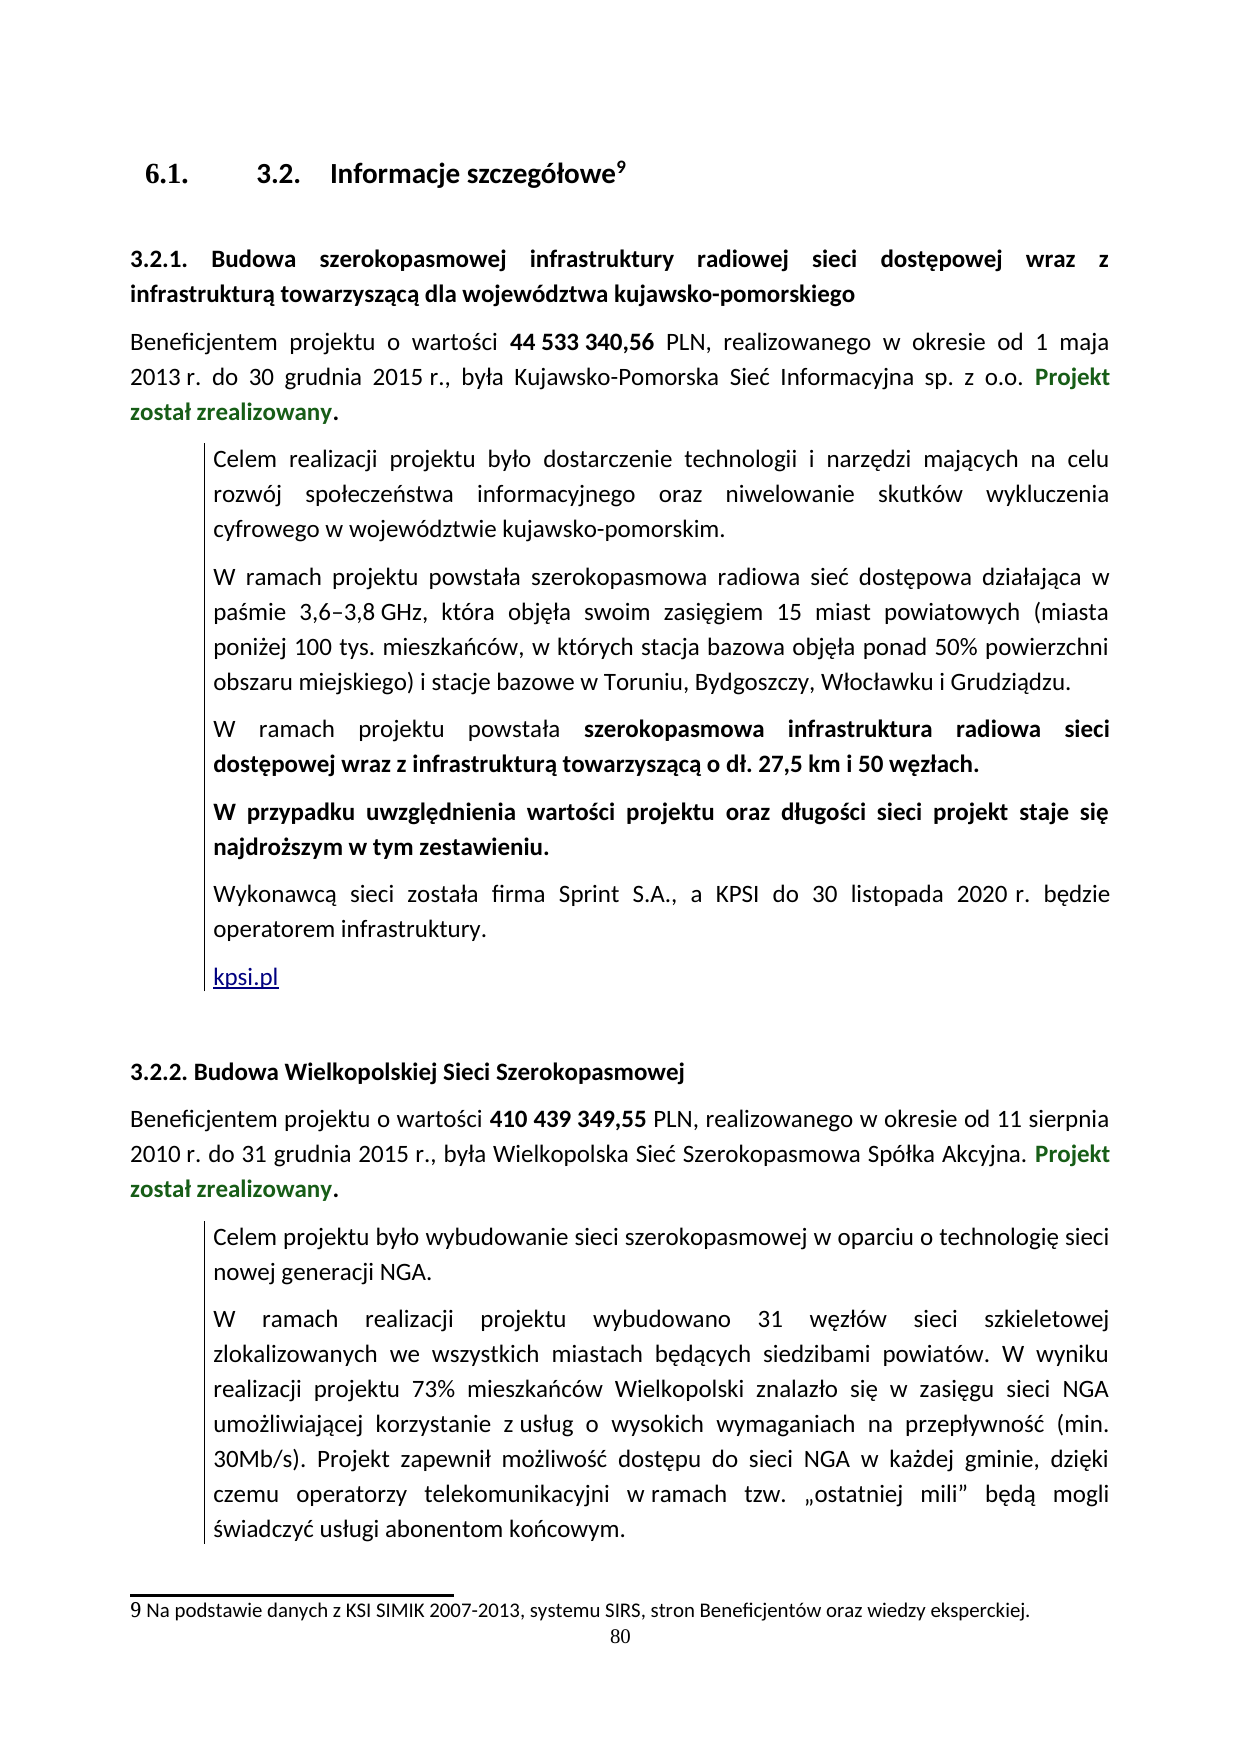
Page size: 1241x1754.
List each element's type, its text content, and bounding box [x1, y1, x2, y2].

text Beneficjentem projektu o wartości 44 533 340,56 PLN, realizowanego w okresie od 1 maja 2013 r. do 30 grudnia 2015 r., była Kujawsko-Pomorska Sieć Informacyjna sp. z o.o. Projekt został zrealizowany. [130, 326, 1110, 426]
text W ramach projektu powstała szerokopasmowa infrastruktura radiowa sieci dostępowej wraz z infrastrukturą towarzyszącą o dł. 27,5 km i 50 węzłach. [205, 713, 1110, 779]
text Celem projektu było wybudowanie sieci szerokopasmowej w oparciu o technologię sieci nowej generacji NGA. [205, 1221, 1110, 1286]
text W ramach projektu powstała szerokopasmowa radiowa sieć dostępowa działająca w paśmie 3,6–3,8 GHz, która objęła swoim zasięgiem 15 miast powiatowych (miasta poniżej 100 tys. mieszkańców, w których stacja bazowa objęła ponad 50% powierzchni obszaru miejskiego) i stacje bazowe w Toruniu, Bydgoszczy, Włocławku i Grudziądzu. [205, 561, 1110, 696]
subtitle 3.2. Informacje szczegółowe [145, 155, 1110, 191]
text W przypadku uwzględnienia wartości projektu oraz długości sieci projekt staje się najdroższym w tym zestawieniu. [205, 796, 1110, 861]
text Celem realizacji projektu było dostarczenie technologii i narzędzi mających na celu rozwój społeczeństwa informacyjnego oraz niwelowanie skutków wykluczenia cyfrowego w województwie kujawsko-pomorskim. [205, 443, 1110, 544]
text W ramach realizacji projektu wybudowano 31 węzłów sieci szkieletowej zlokalizowanych we wszystkich miastach będących siedzibami powiatów. W wyniku realizacji projektu 73% mieszkańców Wielkopolski znalazło się w zasięgu sieci NGA umożliwiającej korzystanie z usług o wysokich wymaganiach na przepływność (min. 30Mb/s). Projekt zapewnił możliwość dostępu do sieci NGA w każdej gminie, dzięki czemu operatorzy telekomunikacyjni w ramach tzw. „ostatniej mili” będą mogli świadczyć usługi abonentom końcowym. [205, 1303, 1110, 1544]
text Beneficjentem projektu o wartości 410 439 349,55 PLN, realizowanego w okresie od 11 sierpnia 2010 r. do 31 grudnia 2015 r., była Wielkopolska Sieć Szerokopasmowa Spółka Akcyjna. Projekt został zrealizowany. [130, 1103, 1110, 1204]
text Na podstawie danych z KSI SIMIK 2007-2013, systemu SIRS, stron Beneficjentów oraz wiedzy eksperckiej. [130, 1596, 1110, 1624]
text Wykonawcą sieci została firma Sprint S.A., a KPSI do 30 listopada 2020 r. będzie operatorem infrastruktury. [205, 878, 1110, 944]
text kpsi.pl [205, 961, 1110, 991]
text 3.2.2. Budowa Wielkopolskiej Sieci Szerokopasmowej [130, 1056, 1110, 1086]
text 3.2.1. Budowa szerokopasmowej infrastruktury radiowej sieci dostępowej wraz z infrastrukturą towarzyszącą dla województwa kujawsko-pomorskiego [130, 243, 1110, 309]
